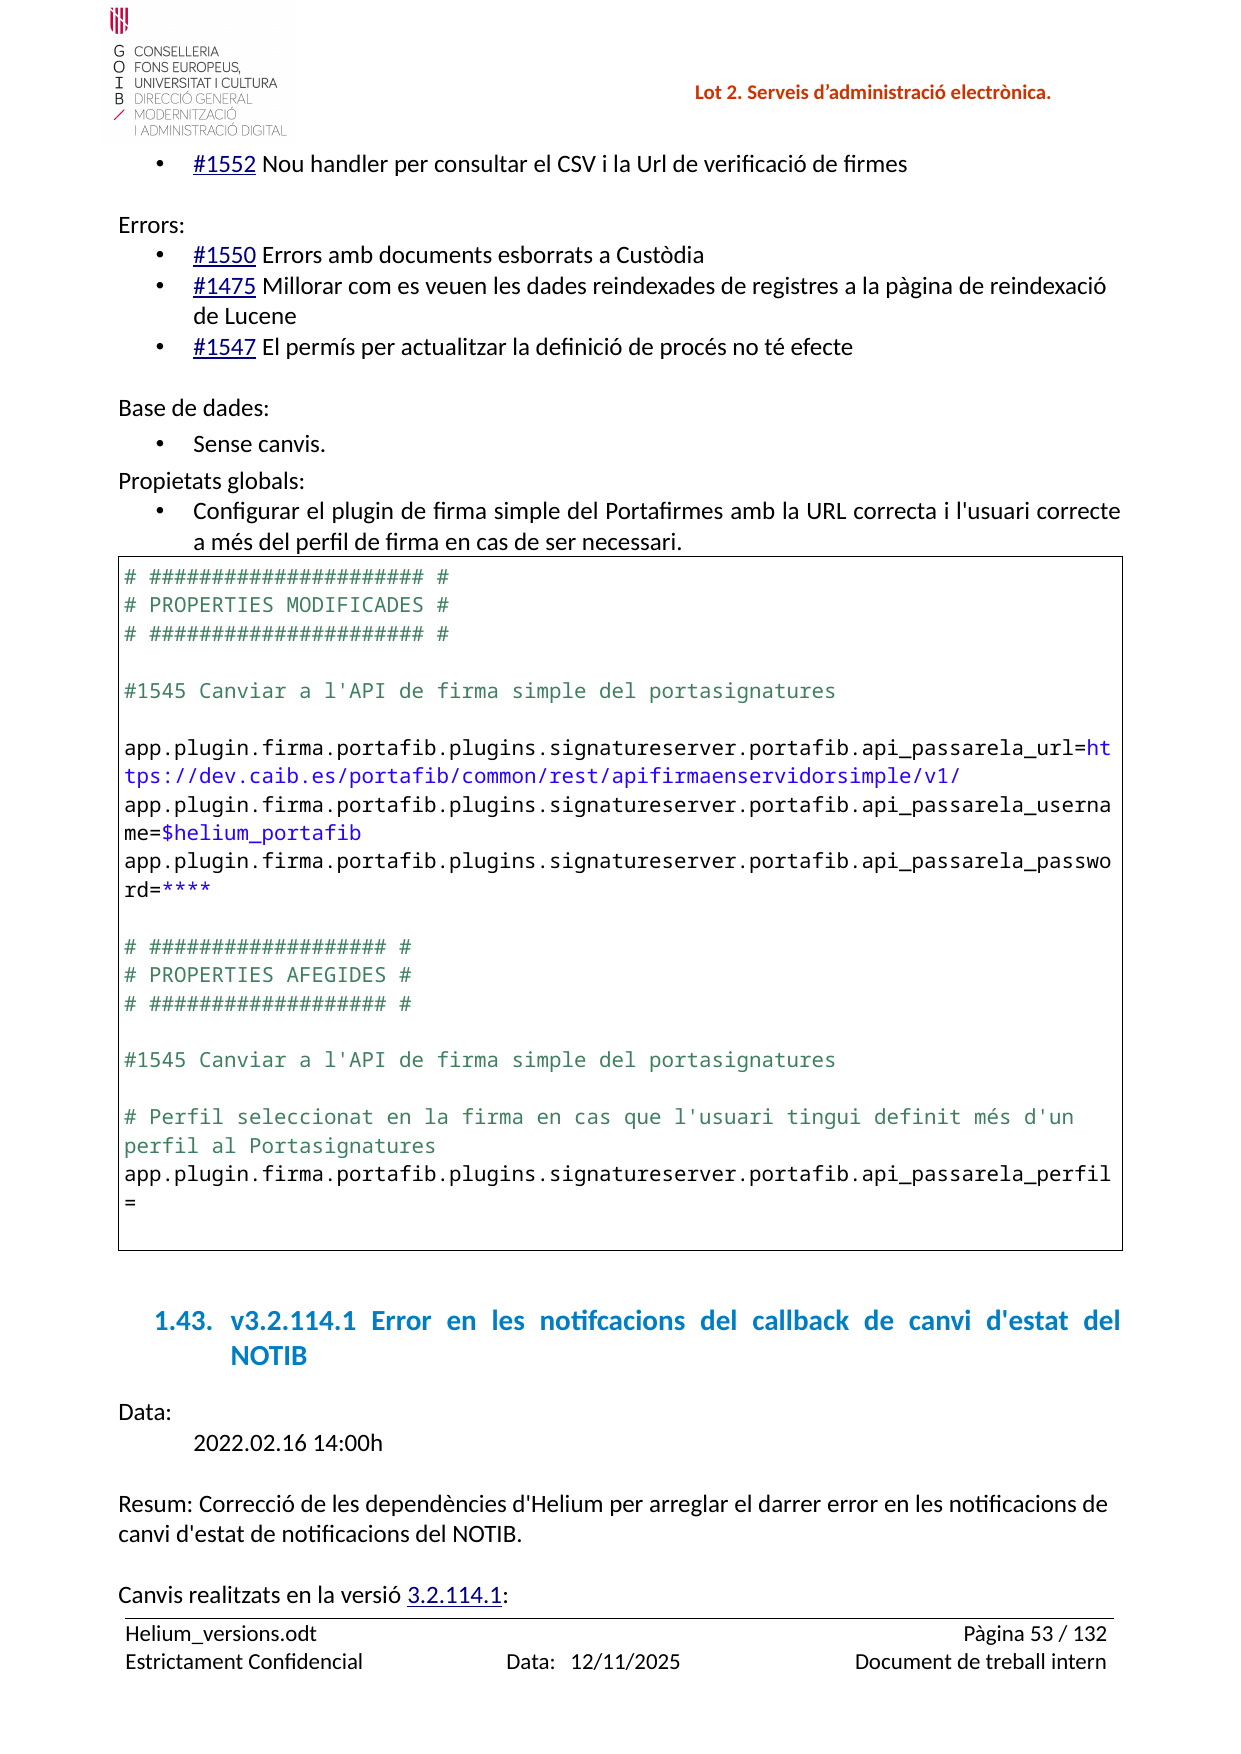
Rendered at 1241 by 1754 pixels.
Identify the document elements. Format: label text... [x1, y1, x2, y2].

text Data: [118, 1397, 1122, 1427]
table_header # ###################### # # PROPERTIES MODIFICADES # # ###################### # #1545 Canviar a l'API de firma simple del portasignatures app.plugin.firma.portafib.plugins.signatureserver.portafib.api_passarela_url=https://dev.caib.es/portafib/common/rest/apifirmaenservidorsimple/v1/ app.plugin.firma.portafib.plugins.signatureserver.portafib.api_passarela_username=$helium_portafib app.plugin.firma.portafib.plugins.signatureserver.portafib.api_passarela_password=**** # ################### # # PROPERTIES AFEGIDES # # ################### # #1545 Canviar a l'API de firma simple del portasignatures # Perfil seleccionat en la firma en cas que l'usuari tingui definit més d'un perfil al Portasignatures app.plugin.firma.portafib.plugins.signatureserver.portafib.api_passarela_perfil= [119, 557, 1122, 1250]
subtitle v3.2.114.1 Error en les notifcacions del callback de canvi d'estat del NOTIB [153, 1302, 1122, 1373]
text Base de dades: [118, 392, 1122, 422]
list Configurar el plugin de firma simple del Portafirmes amb la URL correcta i l'usuari correcte a més del perfil de firma en cas de ser necessari. [156, 495, 1122, 556]
picture [100, 0, 297, 144]
list #1550 Errors amb documents esborrats a Custòdia [156, 239, 1122, 270]
text Propietats globals: [118, 465, 1122, 495]
text Resum: Correcció de les dependències d'Helium per arreglar el darrer error en les notificacions de canvi d'estat de notificacions del NOTIB. [118, 1488, 1122, 1549]
list Sense canvis. [156, 428, 1122, 459]
list #1547 El permís per actualitzar la definició de procés no té efecte [156, 331, 1122, 361]
text 2022.02.16 14:00h [118, 1427, 1122, 1458]
text Canvis realitzats en la versió 3.2.114.1: [118, 1580, 1122, 1610]
list #1475 Millorar com es veuen les dades reindexades de registres a la pàgina de reindexació de Lucene [156, 270, 1122, 331]
list #1552 Nou handler per consultar el CSV i la Url de verificació de firmes [156, 148, 1122, 178]
text Errors: [118, 209, 1122, 239]
